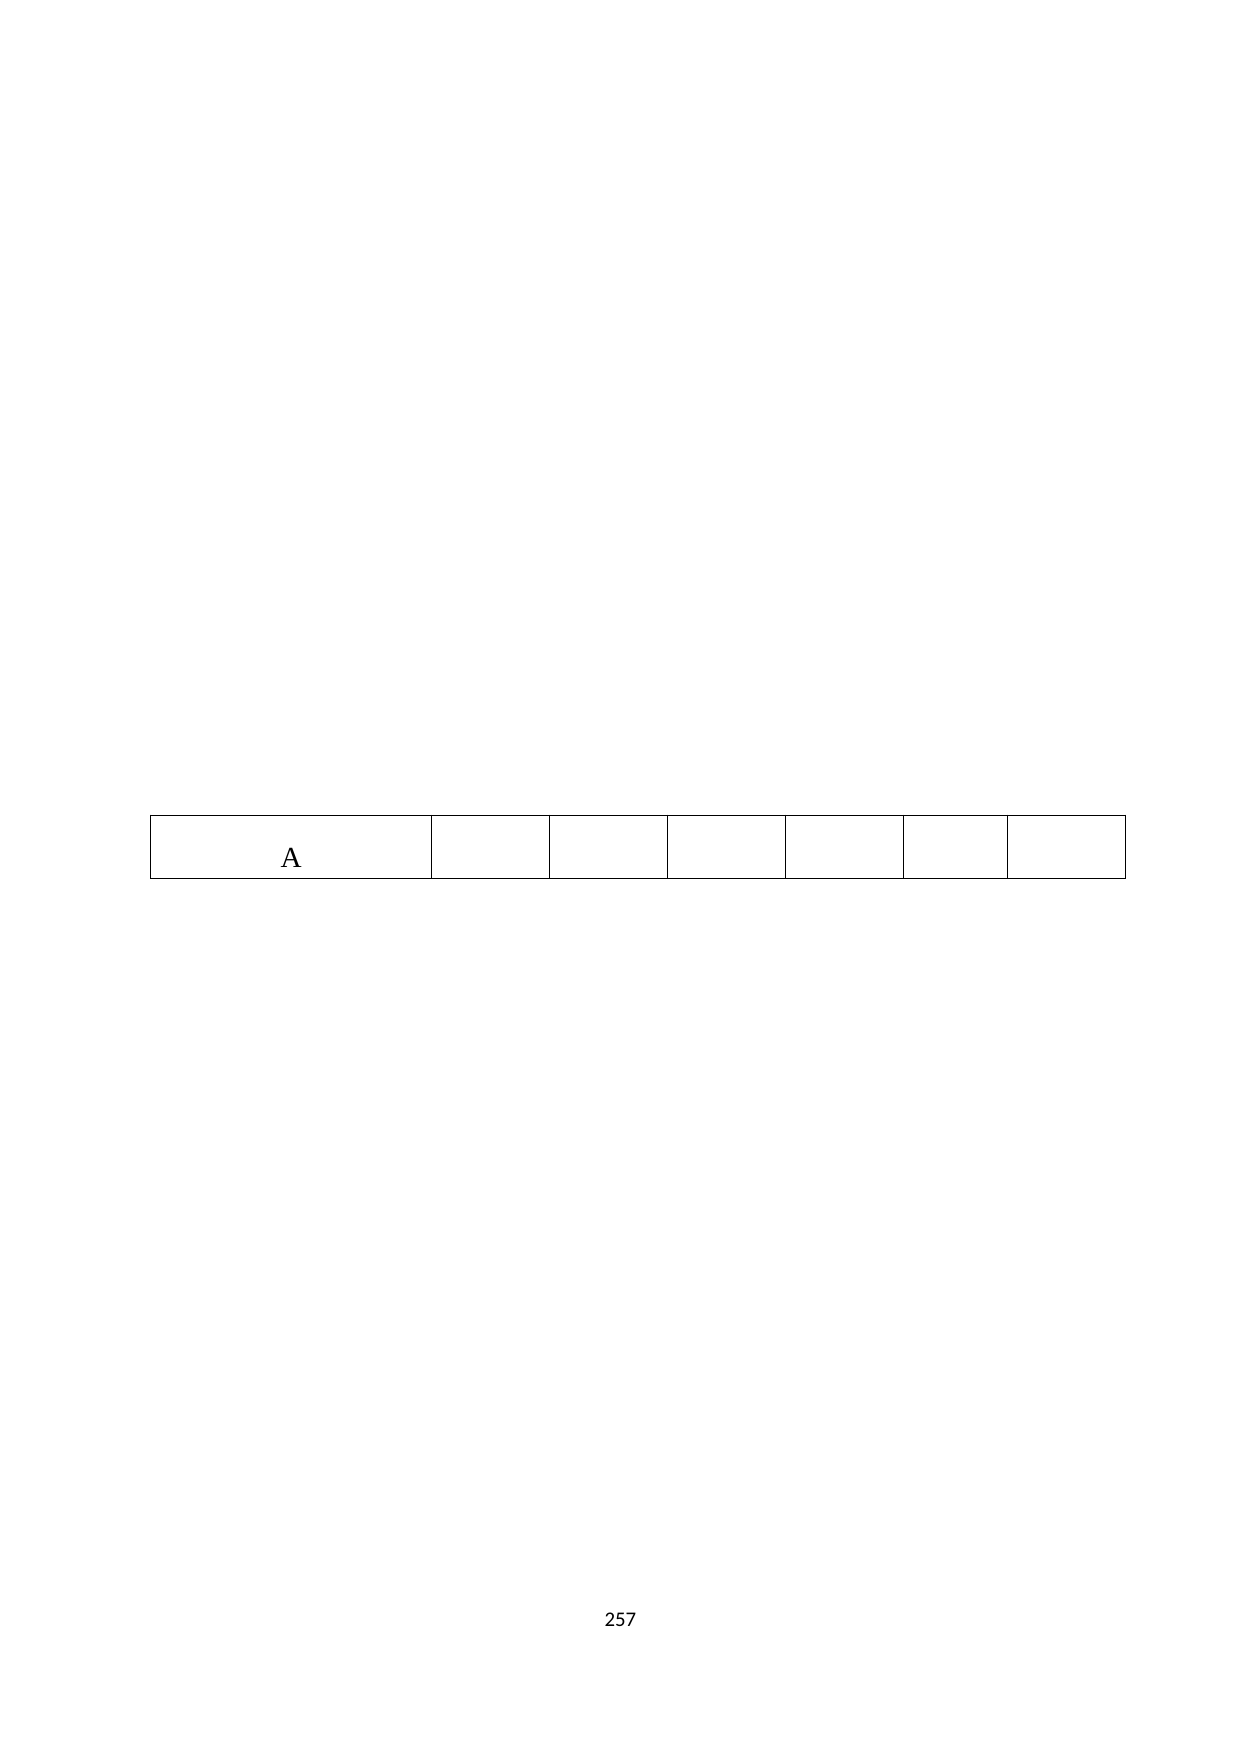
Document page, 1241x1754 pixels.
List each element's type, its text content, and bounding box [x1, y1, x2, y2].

table_cell [1008, 816, 1125, 878]
table_cell [904, 816, 1007, 878]
table_cell [668, 816, 785, 878]
table_cell [786, 816, 903, 878]
table_cell [432, 816, 549, 878]
table_cell A [151, 816, 431, 878]
table_cell [550, 816, 667, 878]
